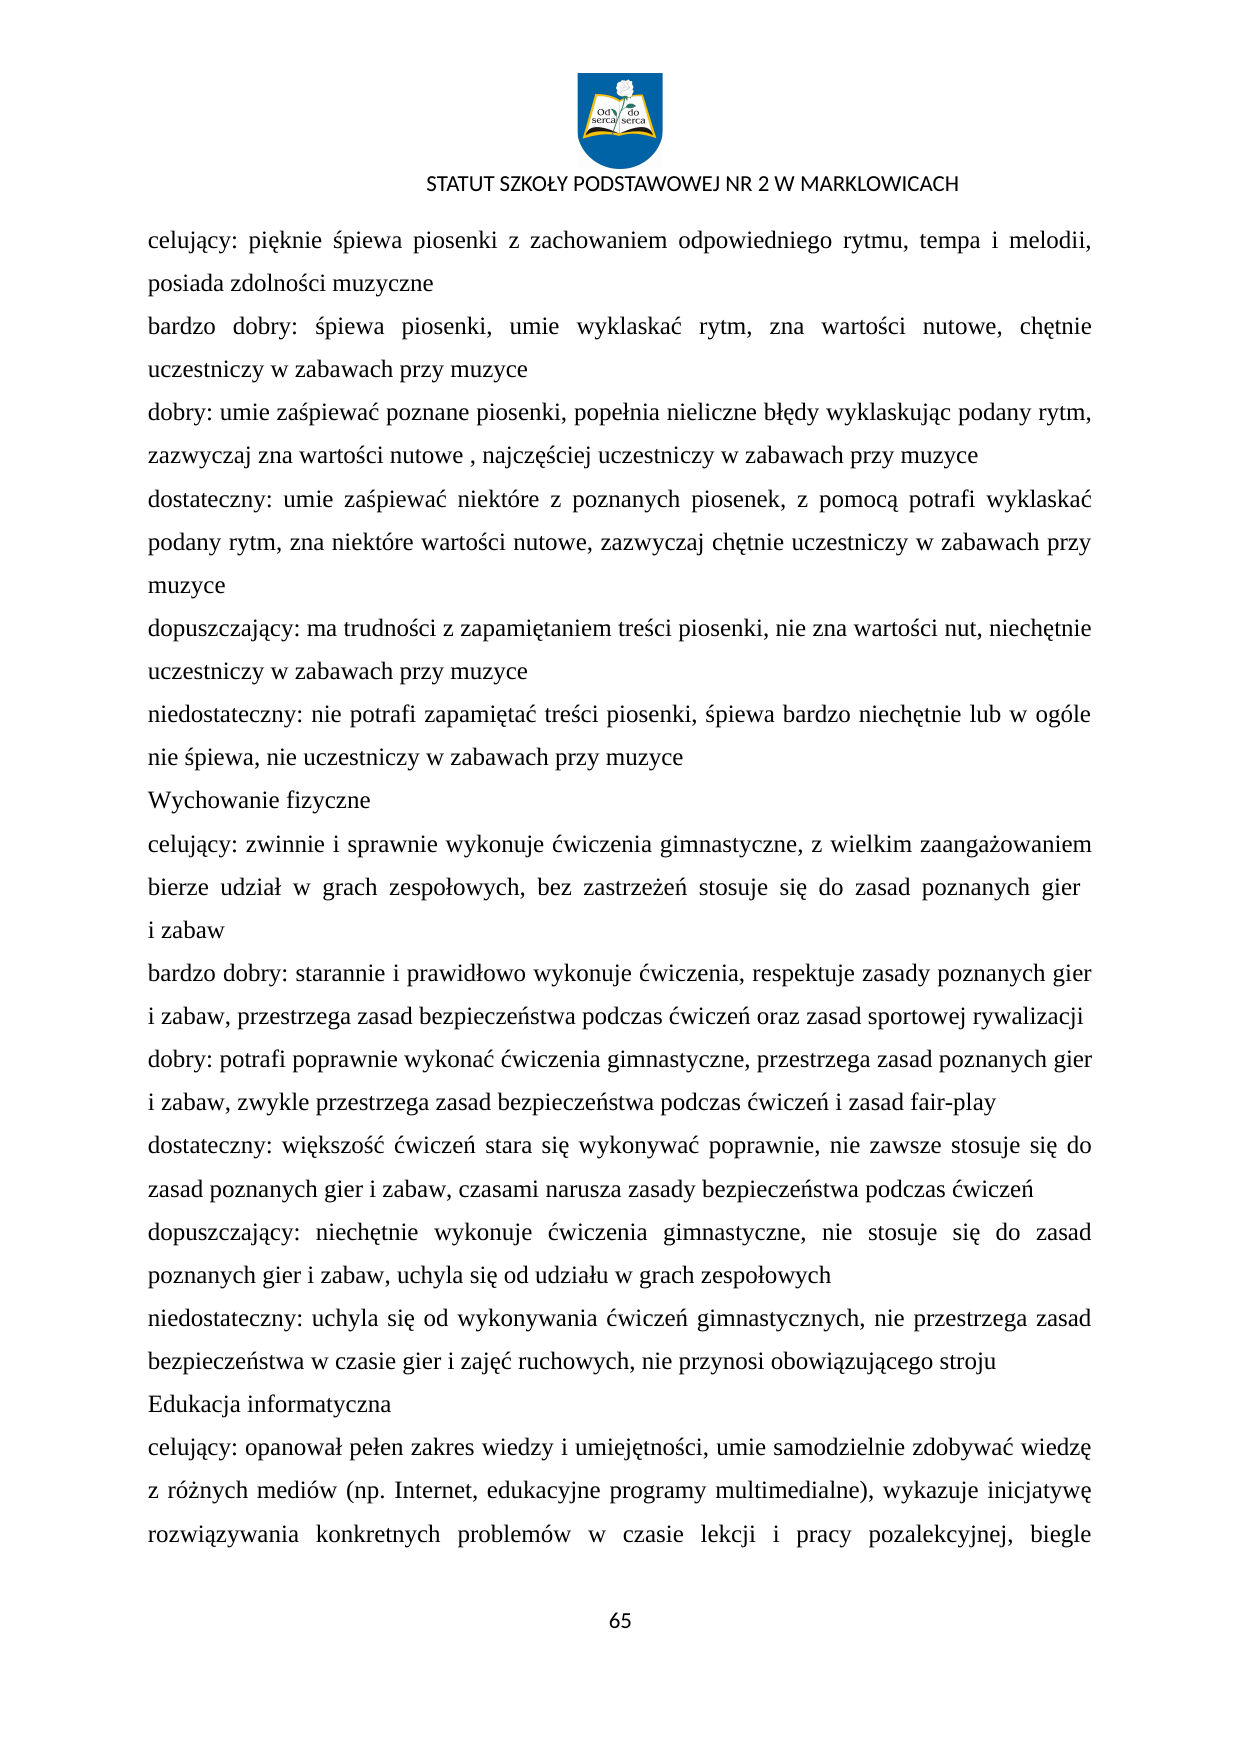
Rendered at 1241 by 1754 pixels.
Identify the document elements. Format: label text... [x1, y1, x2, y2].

text dobry: umie zaśpiewać poznane piosenki, popełnia nieliczne błędy wyklaskując podany rytm, zazwyczaj zna wartości nutowe , najczęściej uczestniczy w zabawach przy muzyce [148, 397, 1093, 469]
text celujący: pięknie śpiewa piosenki z zachowaniem odpowiedniego rytmu, tempa i melodii, posiada zdolności muzyczne [148, 225, 1093, 297]
text celujący: opanował pełen zakres wiedzy i umiejętności, umie samodzielnie zdobywać wiedzę z różnych mediów (np. Internet, edukacyjne programy multimedialne), wykazuje inicjatywę rozwiązywania konkretnych problemów w czasie lekcji i pracy pozalekcyjnej, biegle [148, 1432, 1093, 1547]
text dobry: potrafi poprawnie wykonać ćwiczenia gimnastyczne, przestrzega zasad poznanych gier i zabaw, zwykle przestrzega zasad bezpieczeństwa podczas ćwiczeń i zasad fair-play [148, 1044, 1093, 1116]
text dopuszczający: niechętnie wykonuje ćwiczenia gimnastyczne, nie stosuje się do zasad poznanych gier i zabaw, uchyla się od udziału w grach zespołowych [148, 1217, 1093, 1289]
text dopuszczający: ma trudności z zapamiętaniem treści piosenki, nie zna wartości nut, niechętnie uczestniczy w zabawach przy muzyce [148, 613, 1093, 685]
text niedostateczny: nie potrafi zapamiętać treści piosenki, śpiewa bardzo niechętnie lub w ogóle nie śpiewa, nie uczestniczy w zabawach przy muzyce [148, 699, 1093, 771]
text niedostateczny: uchyla się od wykonywania ćwiczeń gimnastycznych, nie przestrzega zasad bezpieczeństwa w czasie gier i zajęć ruchowych, nie przynosi obowiązującego stroju [148, 1303, 1093, 1375]
text Wychowanie fizyczne [148, 786, 1093, 814]
text Edukacja informatyczna [148, 1389, 1093, 1418]
text celujący: zwinnie i sprawnie wykonuje ćwiczenia gimnastyczne, z wielkim zaangażowaniem bierze udział w grach zespołowych, bez zastrzeżeń stosuje się do zasad poznanych gier i zabaw [148, 829, 1093, 944]
text bardzo dobry: starannie i prawidłowo wykonuje ćwiczenia, respektuje zasady poznanych gier i zabaw, przestrzega zasad bezpieczeństwa podczas ćwiczeń oraz zasad sportowej rywalizacji [148, 958, 1093, 1030]
text dostateczny: umie zaśpiewać niektóre z poznanych piosenek, z pomocą potrafi wyklaskać podany rytm, zna niektóre wartości nutowe, zazwyczaj chętnie uczestniczy w zabawach przy muzyce [148, 484, 1093, 599]
text dostateczny: większość ćwiczeń stara się wykonywać poprawnie, nie zawsze stosuje się do zasad poznanych gier i zabaw, czasami narusza zasady bezpieczeństwa podczas ćwiczeń [148, 1131, 1093, 1202]
text bardzo dobry: śpiewa piosenki, umie wyklaskać rytm, zna wartości nutowe, chętnie uczestniczy w zabawach przy muzyce [148, 311, 1093, 383]
